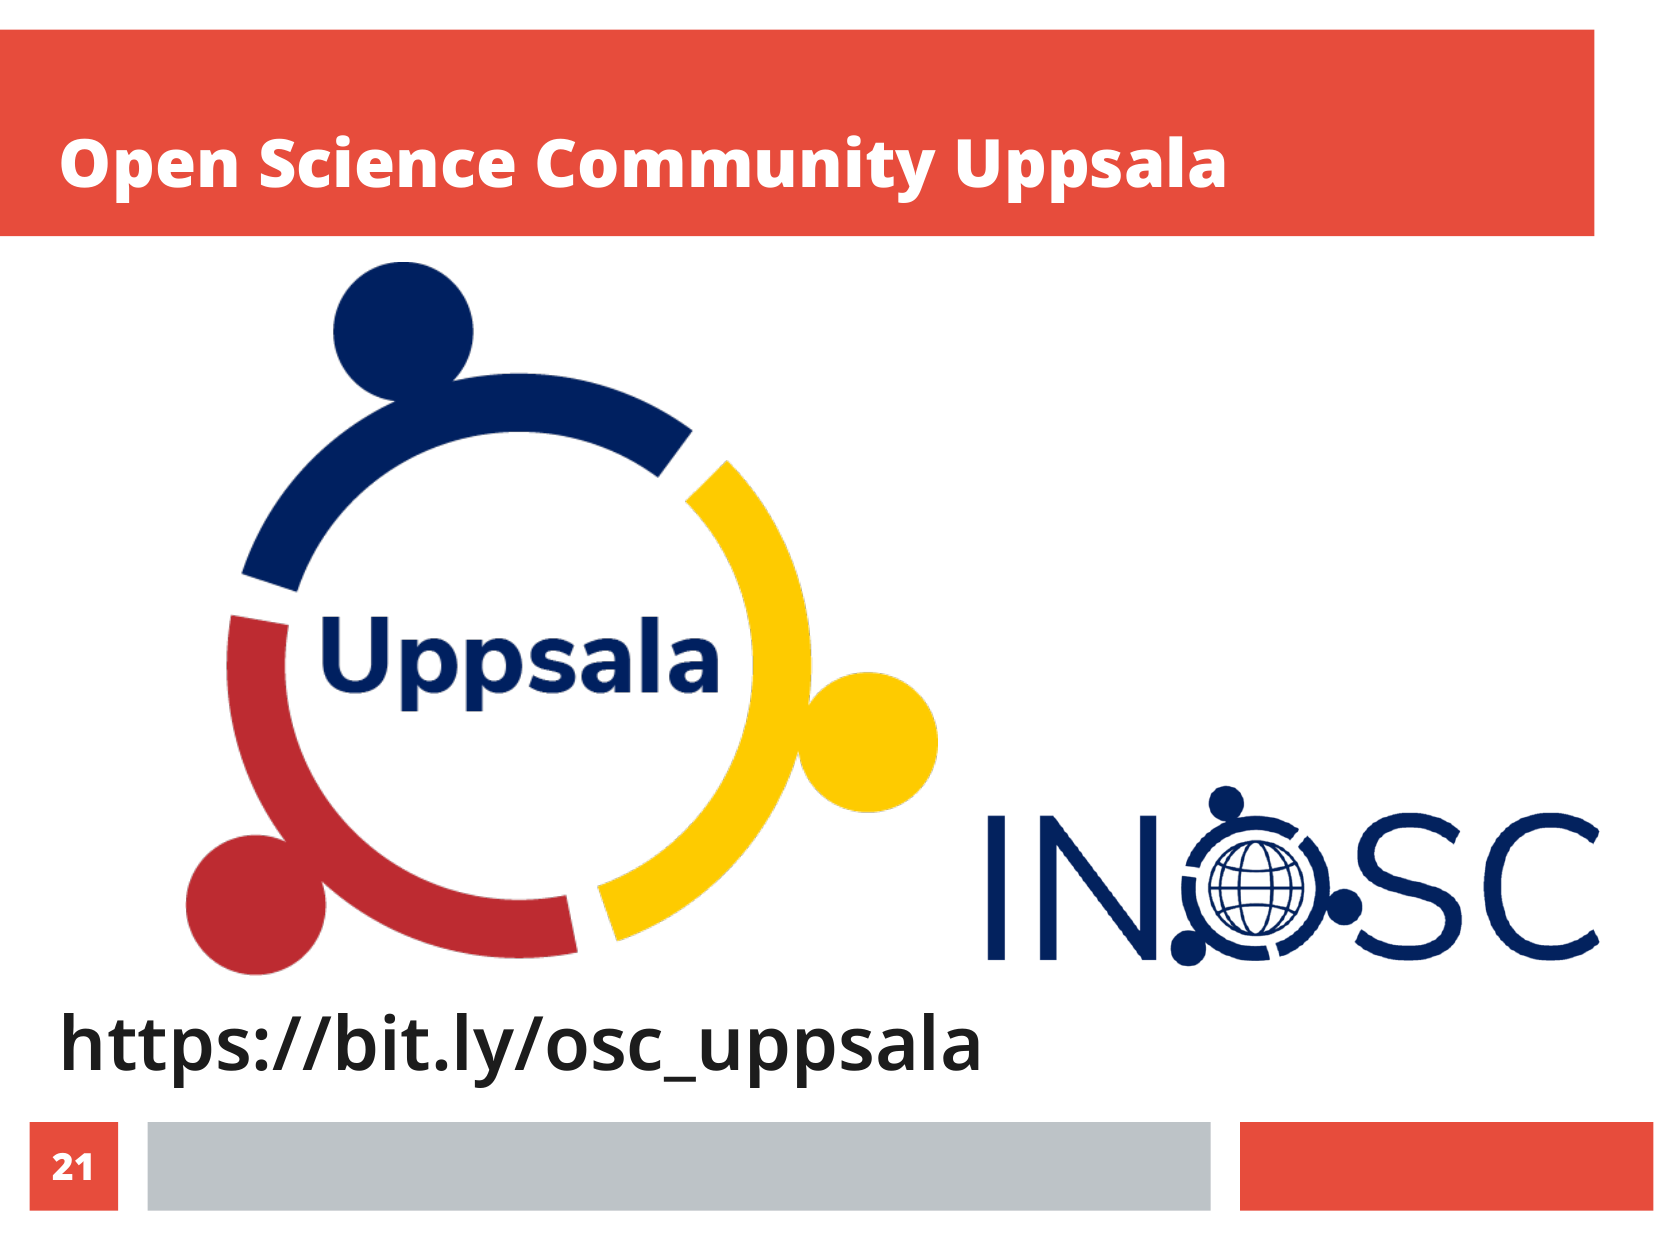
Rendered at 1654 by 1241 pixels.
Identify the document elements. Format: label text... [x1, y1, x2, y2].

picture [185, 262, 938, 976]
title Open Science Community Uppsala [59, 59, 1595, 207]
picture [975, 783, 1613, 976]
list https://bit.ly/osc_uppsala [59, 990, 1565, 1093]
